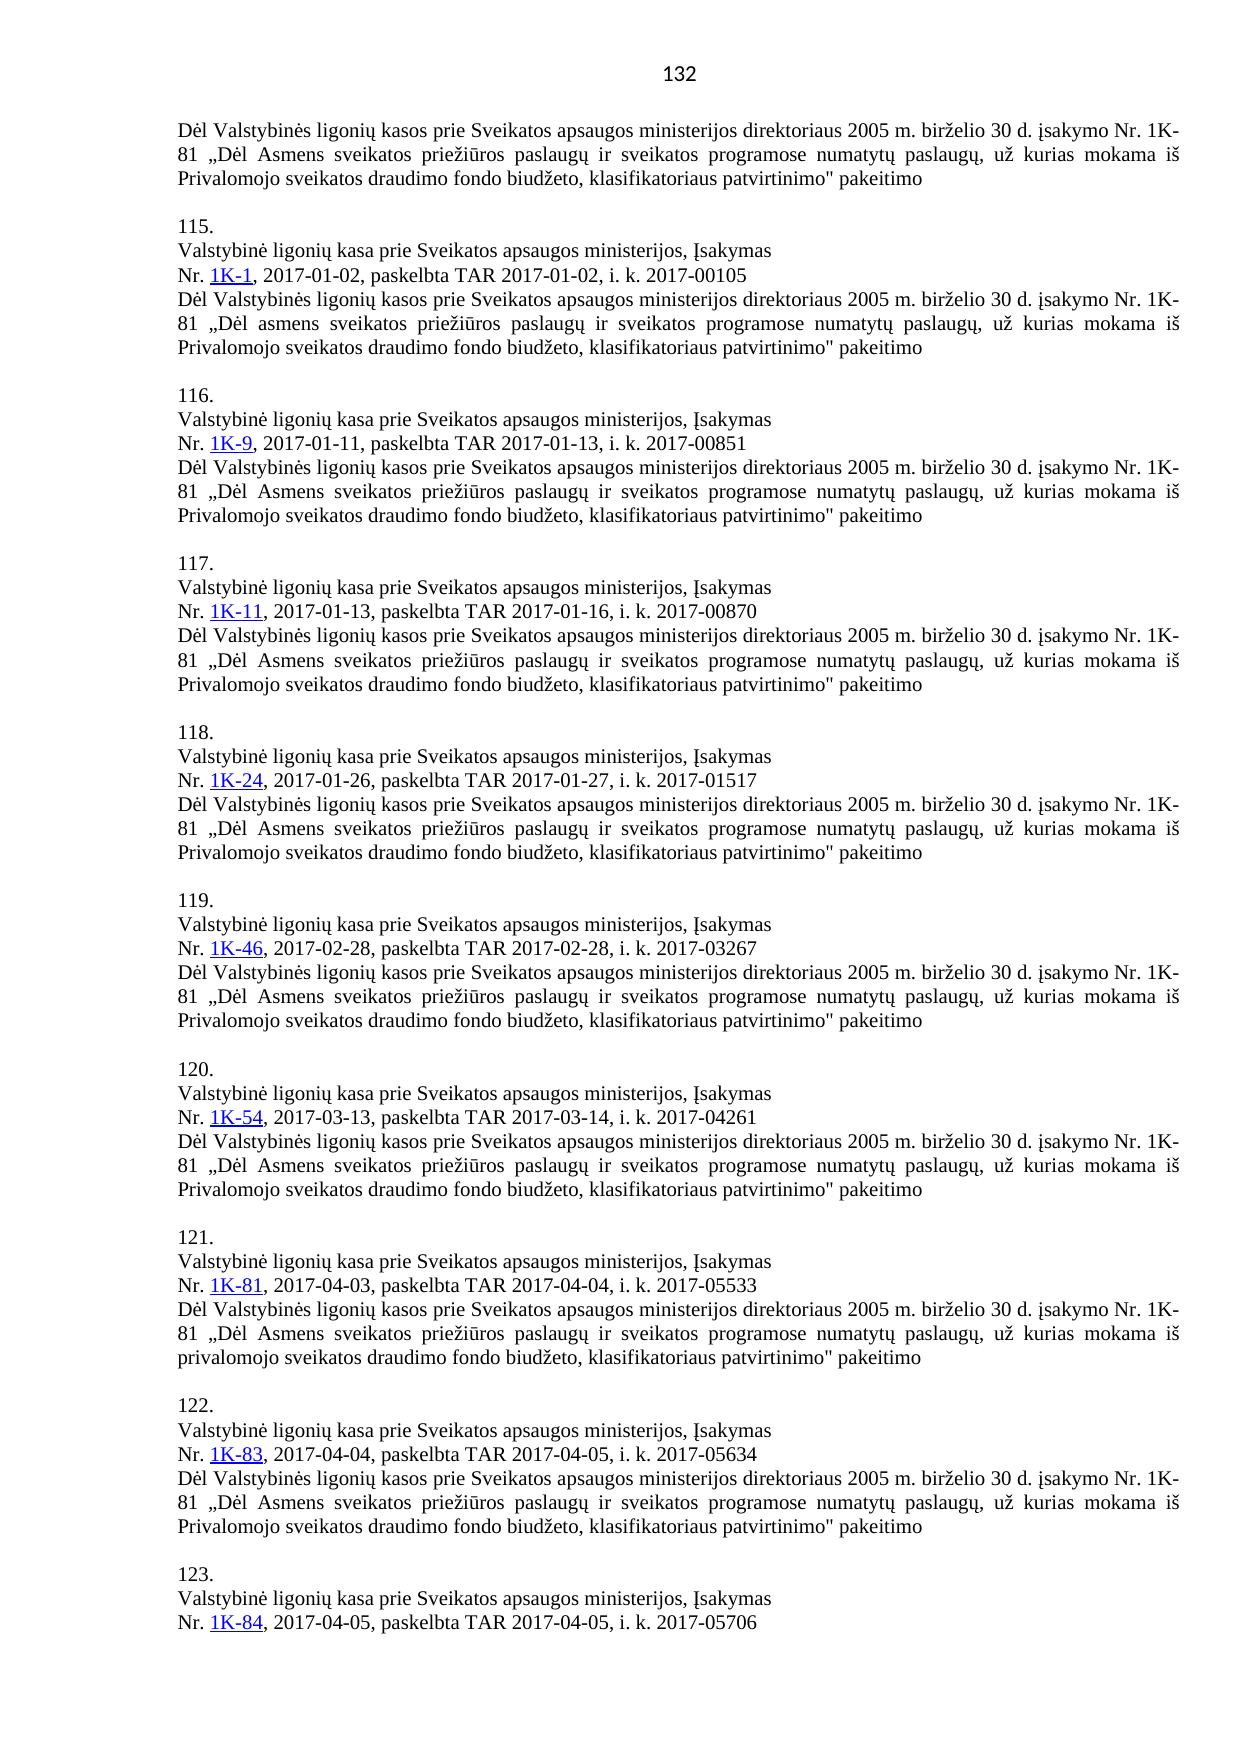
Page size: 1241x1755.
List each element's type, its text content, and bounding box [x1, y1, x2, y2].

text Dėl Valstybinės ligonių kasos prie Sveikatos apsaugos ministerijos direktoriaus 2005 m. birželio 30 d. įsakymo Nr. 1K-81 „Dėl Asmens sveikatos priežiūros paslaugų ir sveikatos programose numatytų paslaugų, už kurias mokama iš privalomojo sveikatos draudimo fondo biudžeto, klasifikatoriaus patvirtinimo" pakeitimo [177, 1297, 1181, 1369]
text Nr. 1K-84, 2017-04-05, paskelbta TAR 2017-04-05, i. k. 2017-05706 [177, 1610, 1181, 1634]
text Valstybinė ligonių kasa prie Sveikatos apsaugos ministerijos, Įsakymas [177, 1586, 1181, 1610]
text 120. [177, 1057, 1181, 1081]
text Dėl Valstybinės ligonių kasos prie Sveikatos apsaugos ministerijos direktoriaus 2005 m. birželio 30 d. įsakymo Nr. 1K-81 „Dėl Asmens sveikatos priežiūros paslaugų ir sveikatos programose numatytų paslaugų, už kurias mokama iš Privalomojo sveikatos draudimo fondo biudžeto, klasifikatoriaus patvirtinimo" pakeitimo [177, 118, 1181, 190]
text Nr. 1K-46, 2017-02-28, paskelbta TAR 2017-02-28, i. k. 2017-03267 [177, 936, 1181, 960]
text 117. [177, 551, 1181, 575]
text Valstybinė ligonių kasa prie Sveikatos apsaugos ministerijos, Įsakymas [177, 1249, 1181, 1273]
text Valstybinė ligonių kasa prie Sveikatos apsaugos ministerijos, Įsakymas [177, 407, 1181, 431]
text Valstybinė ligonių kasa prie Sveikatos apsaugos ministerijos, Įsakymas [177, 575, 1181, 599]
text Valstybinė ligonių kasa prie Sveikatos apsaugos ministerijos, Įsakymas [177, 238, 1181, 262]
text Dėl Valstybinės ligonių kasos prie Sveikatos apsaugos ministerijos direktoriaus 2005 m. birželio 30 d. įsakymo Nr. 1K-81 „Dėl Asmens sveikatos priežiūros paslaugų ir sveikatos programose numatytų paslaugų, už kurias mokama iš Privalomojo sveikatos draudimo fondo biudžeto, klasifikatoriaus patvirtinimo" pakeitimo [177, 623, 1181, 696]
text Valstybinė ligonių kasa prie Sveikatos apsaugos ministerijos, Įsakymas [177, 744, 1181, 768]
text Dėl Valstybinės ligonių kasos prie Sveikatos apsaugos ministerijos direktoriaus 2005 m. birželio 30 d. įsakymo Nr. 1K-81 „Dėl Asmens sveikatos priežiūros paslaugų ir sveikatos programose numatytų paslaugų, už kurias mokama iš Privalomojo sveikatos draudimo fondo biudžeto, klasifikatoriaus patvirtinimo" pakeitimo [177, 455, 1181, 527]
text Nr. 1K-1, 2017-01-02, paskelbta TAR 2017-01-02, i. k. 2017-00105 [177, 262, 1181, 287]
text Nr. 1K-11, 2017-01-13, paskelbta TAR 2017-01-16, i. k. 2017-00870 [177, 599, 1181, 623]
text 119. [177, 888, 1181, 912]
text Valstybinė ligonių kasa prie Sveikatos apsaugos ministerijos, Įsakymas [177, 912, 1181, 936]
text Dėl Valstybinės ligonių kasos prie Sveikatos apsaugos ministerijos direktoriaus 2005 m. birželio 30 d. įsakymo Nr. 1K-81 „Dėl Asmens sveikatos priežiūros paslaugų ir sveikatos programose numatytų paslaugų, už kurias mokama iš Privalomojo sveikatos draudimo fondo biudžeto, klasifikatoriaus patvirtinimo" pakeitimo [177, 1129, 1181, 1201]
text 115. [177, 214, 1181, 238]
text 122. [177, 1393, 1181, 1417]
text Nr. 1K-9, 2017-01-11, paskelbta TAR 2017-01-13, i. k. 2017-00851 [177, 431, 1181, 455]
text Dėl Valstybinės ligonių kasos prie Sveikatos apsaugos ministerijos direktoriaus 2005 m. birželio 30 d. įsakymo Nr. 1K-81 „Dėl Asmens sveikatos priežiūros paslaugų ir sveikatos programose numatytų paslaugų, už kurias mokama iš Privalomojo sveikatos draudimo fondo biudžeto, klasifikatoriaus patvirtinimo" pakeitimo [177, 792, 1181, 864]
text Valstybinė ligonių kasa prie Sveikatos apsaugos ministerijos, Įsakymas [177, 1417, 1181, 1442]
text 116. [177, 383, 1181, 407]
text Dėl Valstybinės ligonių kasos prie Sveikatos apsaugos ministerijos direktoriaus 2005 m. birželio 30 d. įsakymo Nr. 1K-81 „Dėl asmens sveikatos priežiūros paslaugų ir sveikatos programose numatytų paslaugų, už kurias mokama iš Privalomojo sveikatos draudimo fondo biudžeto, klasifikatoriaus patvirtinimo" pakeitimo [177, 287, 1181, 359]
text 121. [177, 1225, 1181, 1249]
text Nr. 1K-83, 2017-04-04, paskelbta TAR 2017-04-05, i. k. 2017-05634 [177, 1442, 1181, 1466]
text 123. [177, 1562, 1181, 1586]
text Valstybinė ligonių kasa prie Sveikatos apsaugos ministerijos, Įsakymas [177, 1081, 1181, 1105]
text Dėl Valstybinės ligonių kasos prie Sveikatos apsaugos ministerijos direktoriaus 2005 m. birželio 30 d. įsakymo Nr. 1K-81 „Dėl Asmens sveikatos priežiūros paslaugų ir sveikatos programose numatytų paslaugų, už kurias mokama iš Privalomojo sveikatos draudimo fondo biudžeto, klasifikatoriaus patvirtinimo" pakeitimo [177, 1466, 1181, 1538]
text Nr. 1K-54, 2017-03-13, paskelbta TAR 2017-03-14, i. k. 2017-04261 [177, 1105, 1181, 1129]
text Nr. 1K-24, 2017-01-26, paskelbta TAR 2017-01-27, i. k. 2017-01517 [177, 768, 1181, 792]
text Nr. 1K-81, 2017-04-03, paskelbta TAR 2017-04-04, i. k. 2017-05533 [177, 1273, 1181, 1297]
text 118. [177, 720, 1181, 744]
text Dėl Valstybinės ligonių kasos prie Sveikatos apsaugos ministerijos direktoriaus 2005 m. birželio 30 d. įsakymo Nr. 1K-81 „Dėl Asmens sveikatos priežiūros paslaugų ir sveikatos programose numatytų paslaugų, už kurias mokama iš Privalomojo sveikatos draudimo fondo biudžeto, klasifikatoriaus patvirtinimo" pakeitimo [177, 960, 1181, 1032]
